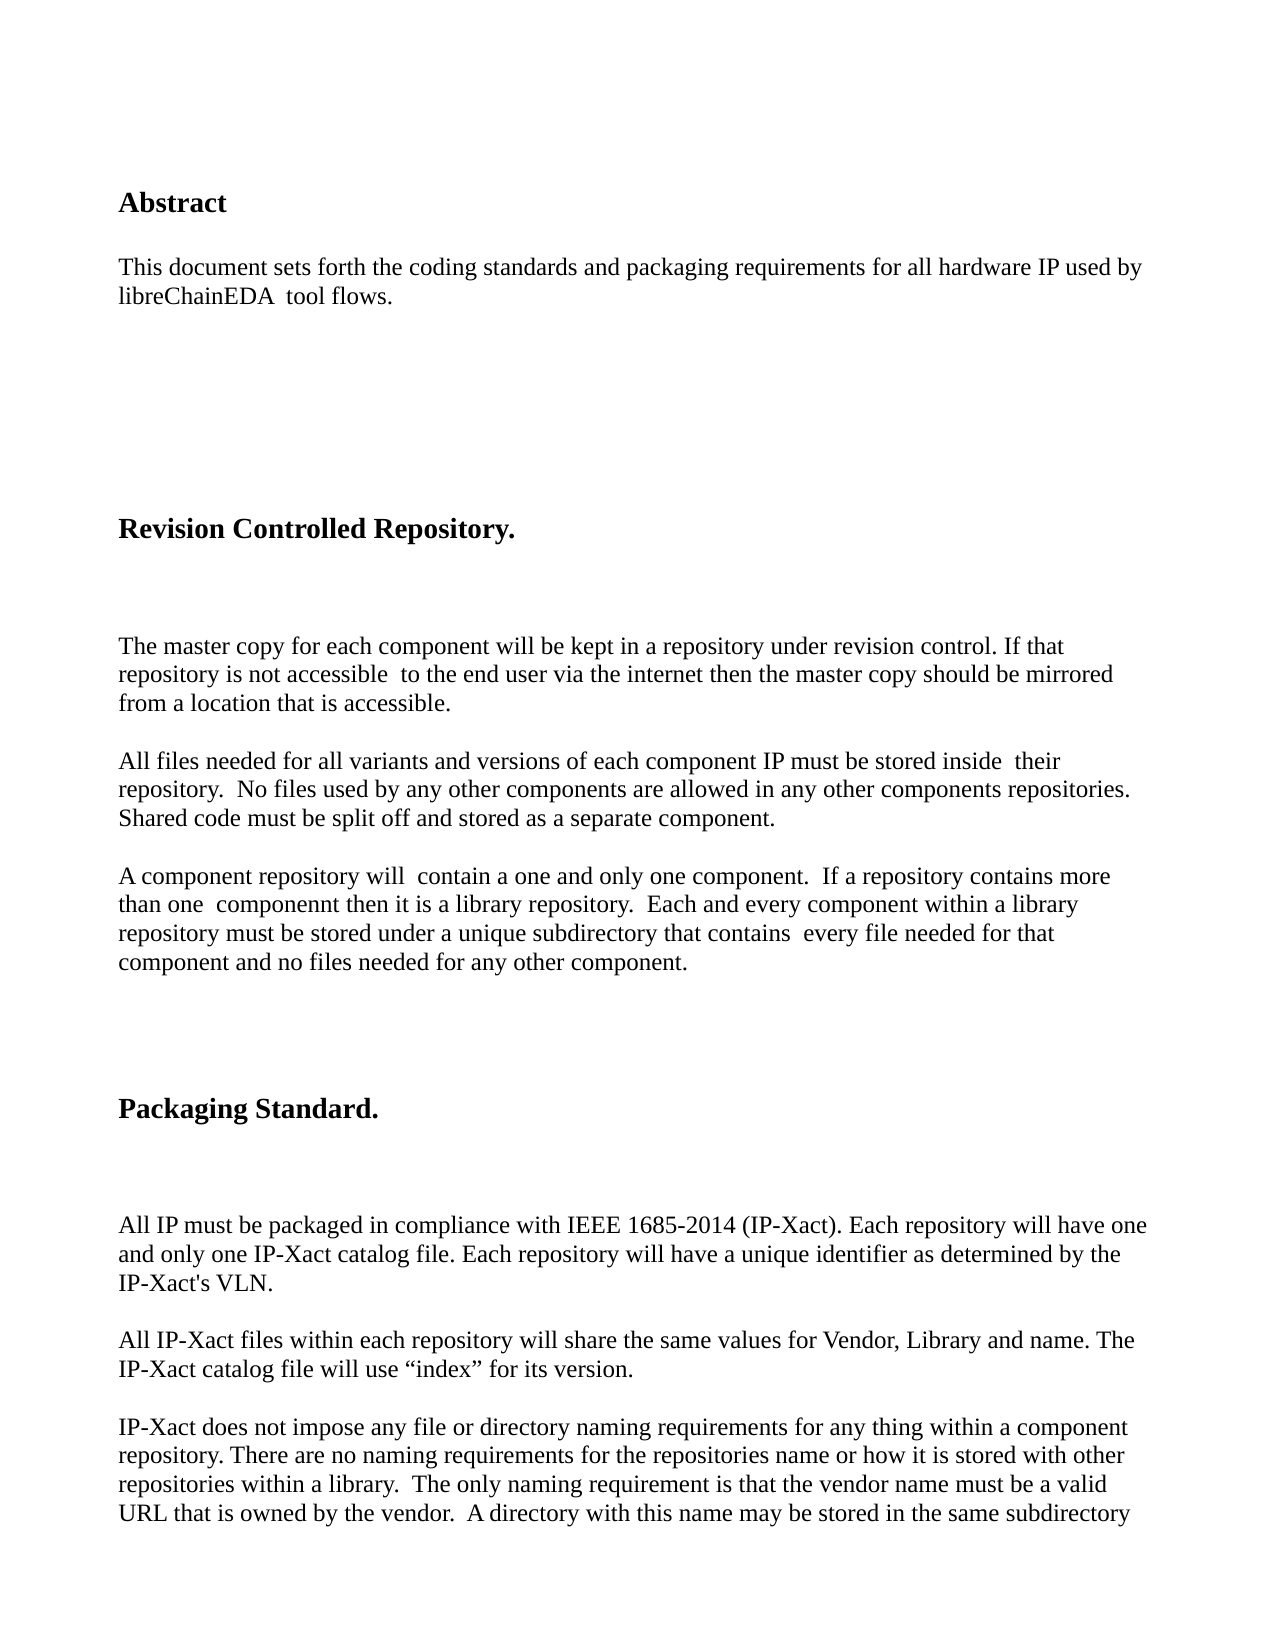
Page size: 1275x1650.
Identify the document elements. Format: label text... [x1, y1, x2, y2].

text All files needed for all variants and versions of each component IP must be stored inside their repository. No files used by any other components are allowed in any other components repositories. Shared code must be split off and stored as a separate component. [118, 746, 1157, 832]
text This document sets forth the coding standards and packaging requirements for all hardware IP used by libreChainEDA tool flows. [118, 252, 1157, 310]
text Abstract [118, 185, 1157, 219]
text Packaging Standard. [118, 1091, 1157, 1124]
text A component repository will contain a one and only one component. If a repository contains more than one componennt then it is a library repository. Each and every component within a library repository must be stored under a unique subdirectory that contains every file needed for that component and no files needed for any other component. [118, 861, 1157, 976]
text The master copy for each component will be kept in a repository under revision control. If that repository is not accessible to the end user via the internet then the master copy should be mirrored from a location that is accessible. [118, 631, 1157, 717]
text IP-Xact does not impose any file or directory naming requirements for any thing within a component repository. There are no naming requirements for the repositories name or how it is stored with other repositories within a library. The only naming requirement is that the vendor name must be a valid URL that is owned by the vendor. A directory with this name may be stored in the same subdirectory [118, 1412, 1157, 1527]
text All IP-Xact files within each repository will share the same values for Vendor, Library and name. The IP-Xact catalog file will use “index” for its version. [118, 1326, 1157, 1383]
text Revision Controlled Repository. [118, 511, 1157, 544]
text All IP must be packaged in compliance with IEEE 1685-2014 (IP-Xact). Each repository will have one and only one IP-Xact catalog file. Each repository will have a unique identifier as determined by the IP-Xact's VLN. [118, 1211, 1157, 1297]
